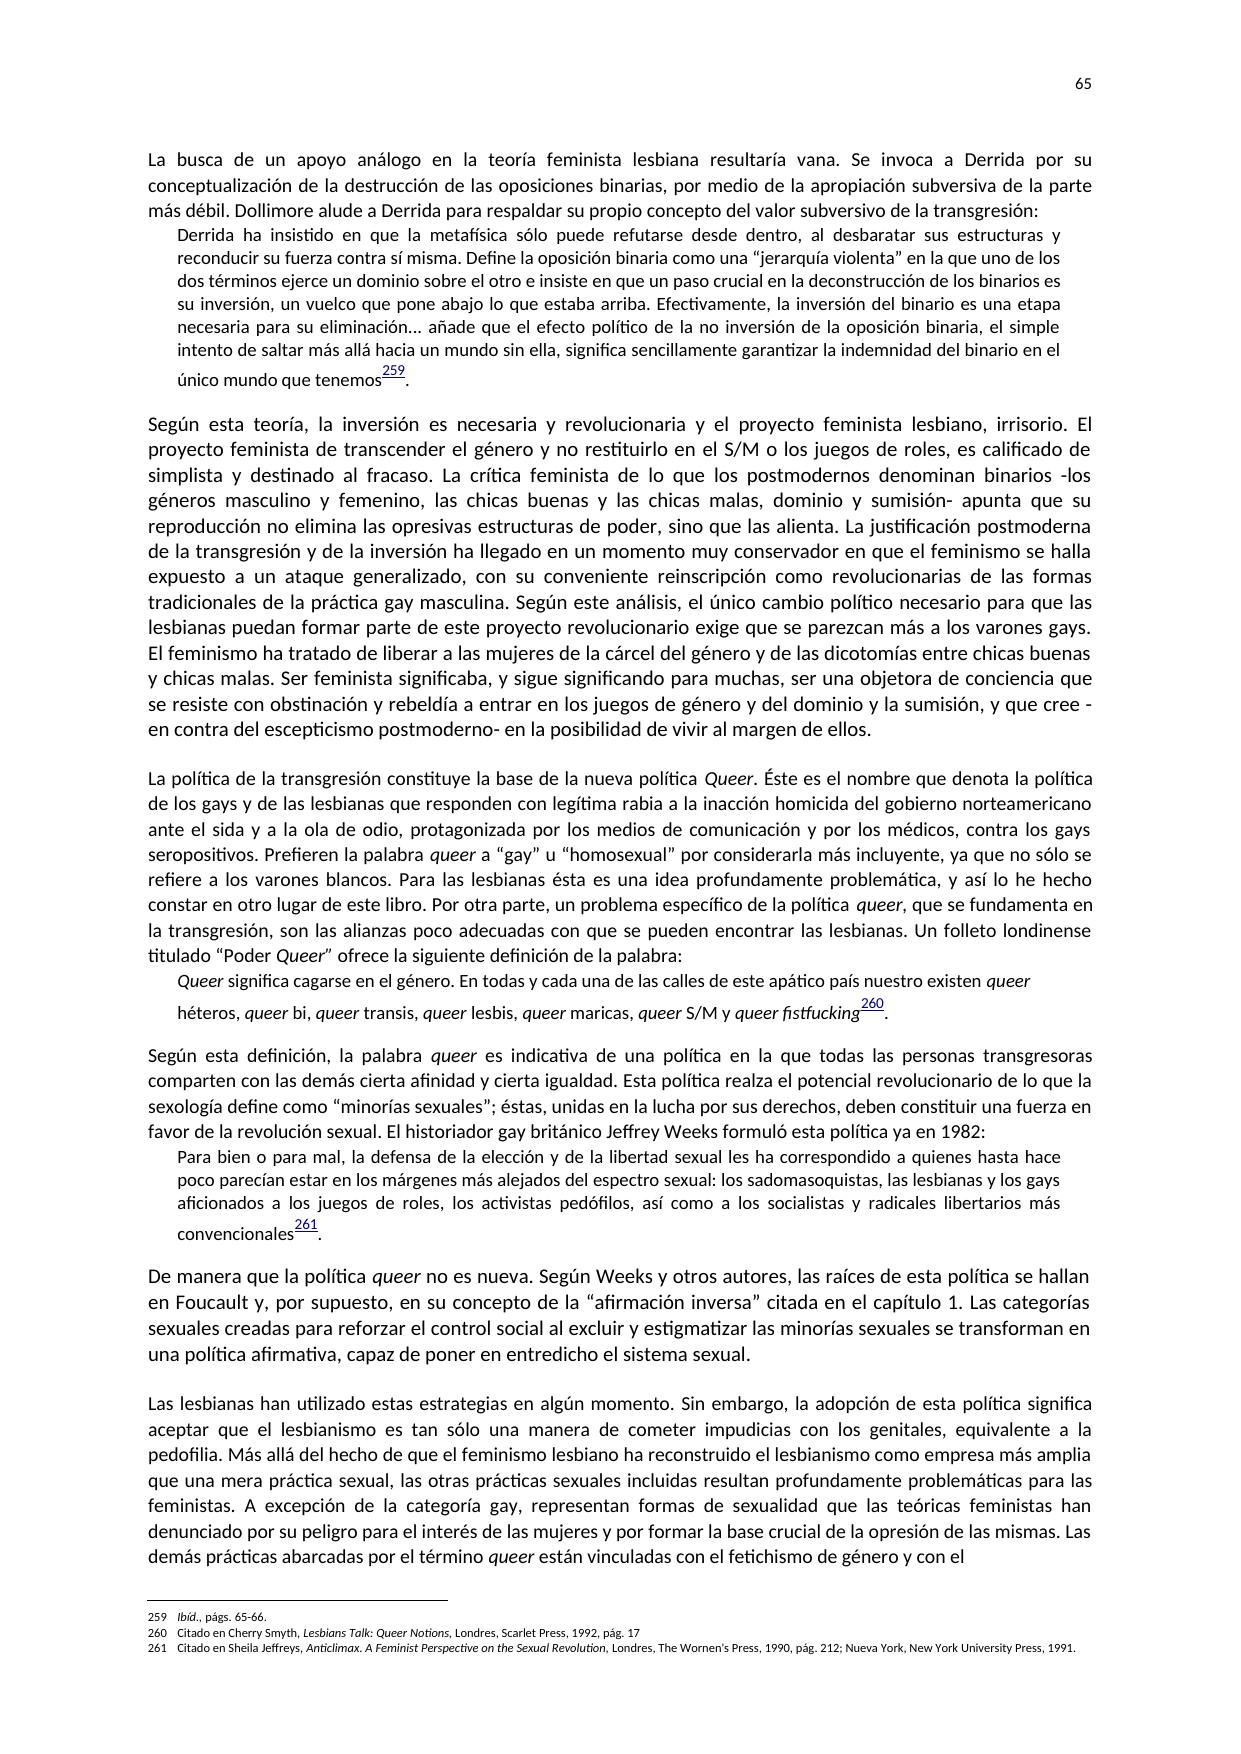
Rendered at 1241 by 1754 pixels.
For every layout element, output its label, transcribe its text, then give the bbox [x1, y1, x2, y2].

text 65 [1075, 73, 1094, 94]
text Las lesbianas han utilizado estas estrategias en algún momento. Sin embargo, la adopción de esta política significa aceptar que el lesbianismo es tan sólo una manera de cometer impudicias con los genitales, equivalente a la pedofilia. Más allá del hecho de que el feminismo lesbiano ha reconstruido el lesbianismo como empresa más amplia que una mera práctica sexual, las otras prácticas sexuales incluidas resultan profundamente problemáticas para las feministas. A excepción de la categoría gay, representan formas de sexualidad que las teóricas feministas han denunciado por su peligro para el interés de las mujeres y por formar la base crucial de la opresión de las mismas. Las demás prácticas abarcadas por el término queer están vinculadas con el fetichismo de género y con el [148, 1391, 1094, 1568]
text Según esta definición, la palabra queer es indicativa de una política en la que todas las personas transgresoras comparten con las demás cierta afinidad y cierta igualdad. Esta política realza el potencial revolucionario de lo que la sexología define como “minorías sexuales”; éstas, unidas en la lucha por sus derechos, deben constituir una fuerza en favor de la revolución sexual. El historiador gay británico Jeffrey Weeks formuló esta política ya en 1982: [148, 1043, 1094, 1144]
text Queer significa cagarse en el género. En todas y cada una de las calles de este apático país nuestro existen queer héteros, queer bi, queer transis, queer lesbis, queer maricas, queer S/M y queer fistfucking260. [177, 969, 1062, 1026]
text Según esta teoría, la inversión es necesaria y revolucionaria y el proyecto feminista lesbiano, irrisorio. El proyecto feminista de transcender el género y no restituirlo en el S/M o los juegos de roles, es calificado de simplista y destinado al fracaso. La crítica feminista de lo que los postmodernos denominan binarios -los géneros masculino y femenino, las chicas buenas y las chicas malas, dominio y sumisión- apunta que su reproducción no elimina las opresivas estructuras de poder, sino que las alienta. La justificación postmoderna de la transgresión y de la inversión ha llegado en un momento muy conservador en que el feminismo se halla expuesto a un ataque generalizado, con su conveniente reinscripción como revolucionarias de las formas tradicionales de la práctica gay masculina. Según este análisis, el único cambio político necesario para que las lesbianas puedan formar parte de este proyecto revolucionario exige que se parezcan más a los varones gays. El feminismo ha tratado de liberar a las mujeres de la cárcel del género y de las dicotomías entre chicas buenas y chicas malas. Ser feminista significaba, y sigue significando para muchas, ser una objetora de conciencia que se resiste con obstinación y rebeldía a entrar en los juegos de género y del dominio y la sumisión, y que cree - en contra del escepticismo postmoderno- en la posibilidad de vivir al margen de ellos. [148, 411, 1094, 742]
text La busca de un apoyo análogo en la teoría feminista lesbiana resultaría vana. Se invoca a Derrida por su conceptualización de la destrucción de las oposiciones binarias, por medio de la apropiación subversiva de la parte más débil. Dollimore alude a Derrida para respaldar su propio concepto del valor subversivo de la transgresión: [148, 147, 1094, 222]
text De manera que la política queer no es nueva. Según Weeks y otros autores, las raíces de esta política se hallan en Foucault y, por supuesto, en su concepto de la “afirmación inversa” citada en el capítulo 1. Las categorías sexuales creadas para reforzar el control social al excluir y estigmatizar las minorías sexuales se transforman en una política afirmativa, capaz de poner en entredicho el sistema sexual. [148, 1264, 1092, 1367]
text La política de la transgresión constituye la base de la nueva política Queer. Éste es el nombre que denota la política de los gays y de las lesbianas que responden con legítima rabia a la inacción homicida del gobierno norteamericano ante el sida y a la ola de odio, protagonizada por los medios de comunicación y por los médicos, contra los gays seropositivos. Prefieren la palabra queer a “gay” u “homosexual” por considerarla más incluyente, ya que no sólo se refiere a los varones blancos. Para las lesbianas ésta es una idea profundamente problemática, y así lo he hecho constar en otro lugar de este libro. Por otra parte, un problema específico de la política queer, que se fundamenta en la transgresión, son las alianzas poco adecuadas con que se pueden encontrar las lesbianas. Un folleto londinense titulado “Poder Queer” ofrece la siguiente definición de la palabra: [148, 766, 1094, 967]
list Citado en Sheila Jeffreys, Anticlimax. A Feminist Perspective on the Sexual Revolution, Londres, The Wornen's Press, 1990, pág. 212; Nueva York, New York University Press, 1991. [148, 1640, 1094, 1655]
text Derrida ha insistido en que la metafísica sólo puede refutarse desde dentro, al desbaratar sus estructuras y reconducir su fuerza contra sí misma. Define la oposición binaria como una “jerarquía violenta” en la que uno de los dos términos ejerce un dominio sobre el otro e insiste en que un paso crucial en la deconstrucción de los binarios es su inversión, un vuelco que pone abajo lo que estaba arriba. Efectivamente, la inversión del binario es una etapa necesaria para su eliminación... añade que el efecto político de la no inversión de la oposición binaria, el simple intento de saltar más allá hacia un mundo sin ella, significa sencillamente garantizar la indemnidad del binario en el único mundo que tenemos259. [177, 223, 1062, 393]
list Citado en Cherry Smyth, Lesbians Talk: Queer Notions, Londres, Scarlet Press, 1992, pág. 17 [148, 1625, 1094, 1640]
text Para bien o para mal, la defensa de la elección y de la libertad sexual les ha correspondido a quienes hasta hace poco parecían estar en los márgenes más alejados del espectro sexual: los sadomasoquistas, las lesbianas y los gays aficionados a los juegos de roles, los activistas pedófilos, así como a los socialistas y radicales libertarios más convencionales261. [177, 1145, 1062, 1246]
list Ibíd., págs. 65-66. [148, 1609, 1094, 1625]
